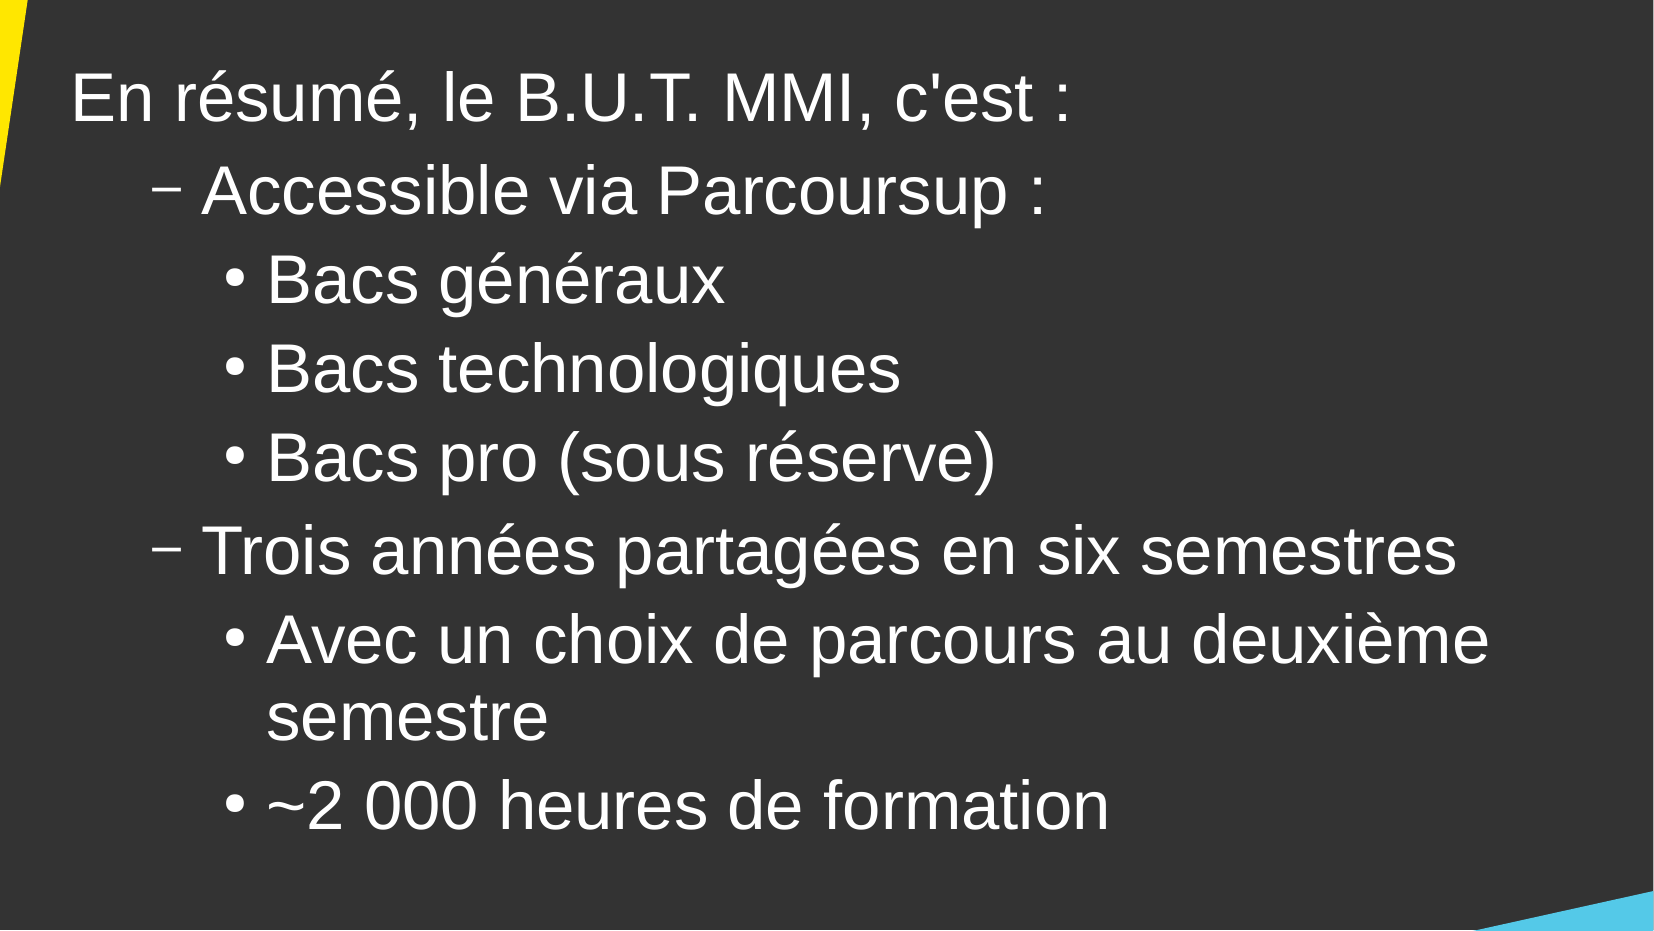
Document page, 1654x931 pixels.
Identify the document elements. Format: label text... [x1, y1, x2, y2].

text_box [1472, 890, 1654, 931]
text_box [0, 0, 28, 187]
list En résumé, le B.U.T. MMI, c'est : Accessible via Parcoursup : Bacs généraux Bacs technologiques Bacs pro (sous réserve) Trois années partagées en six semestres Avec un choix de parcours au deuxième semestre ~2 000 heures de formation [70, 59, 1595, 851]
